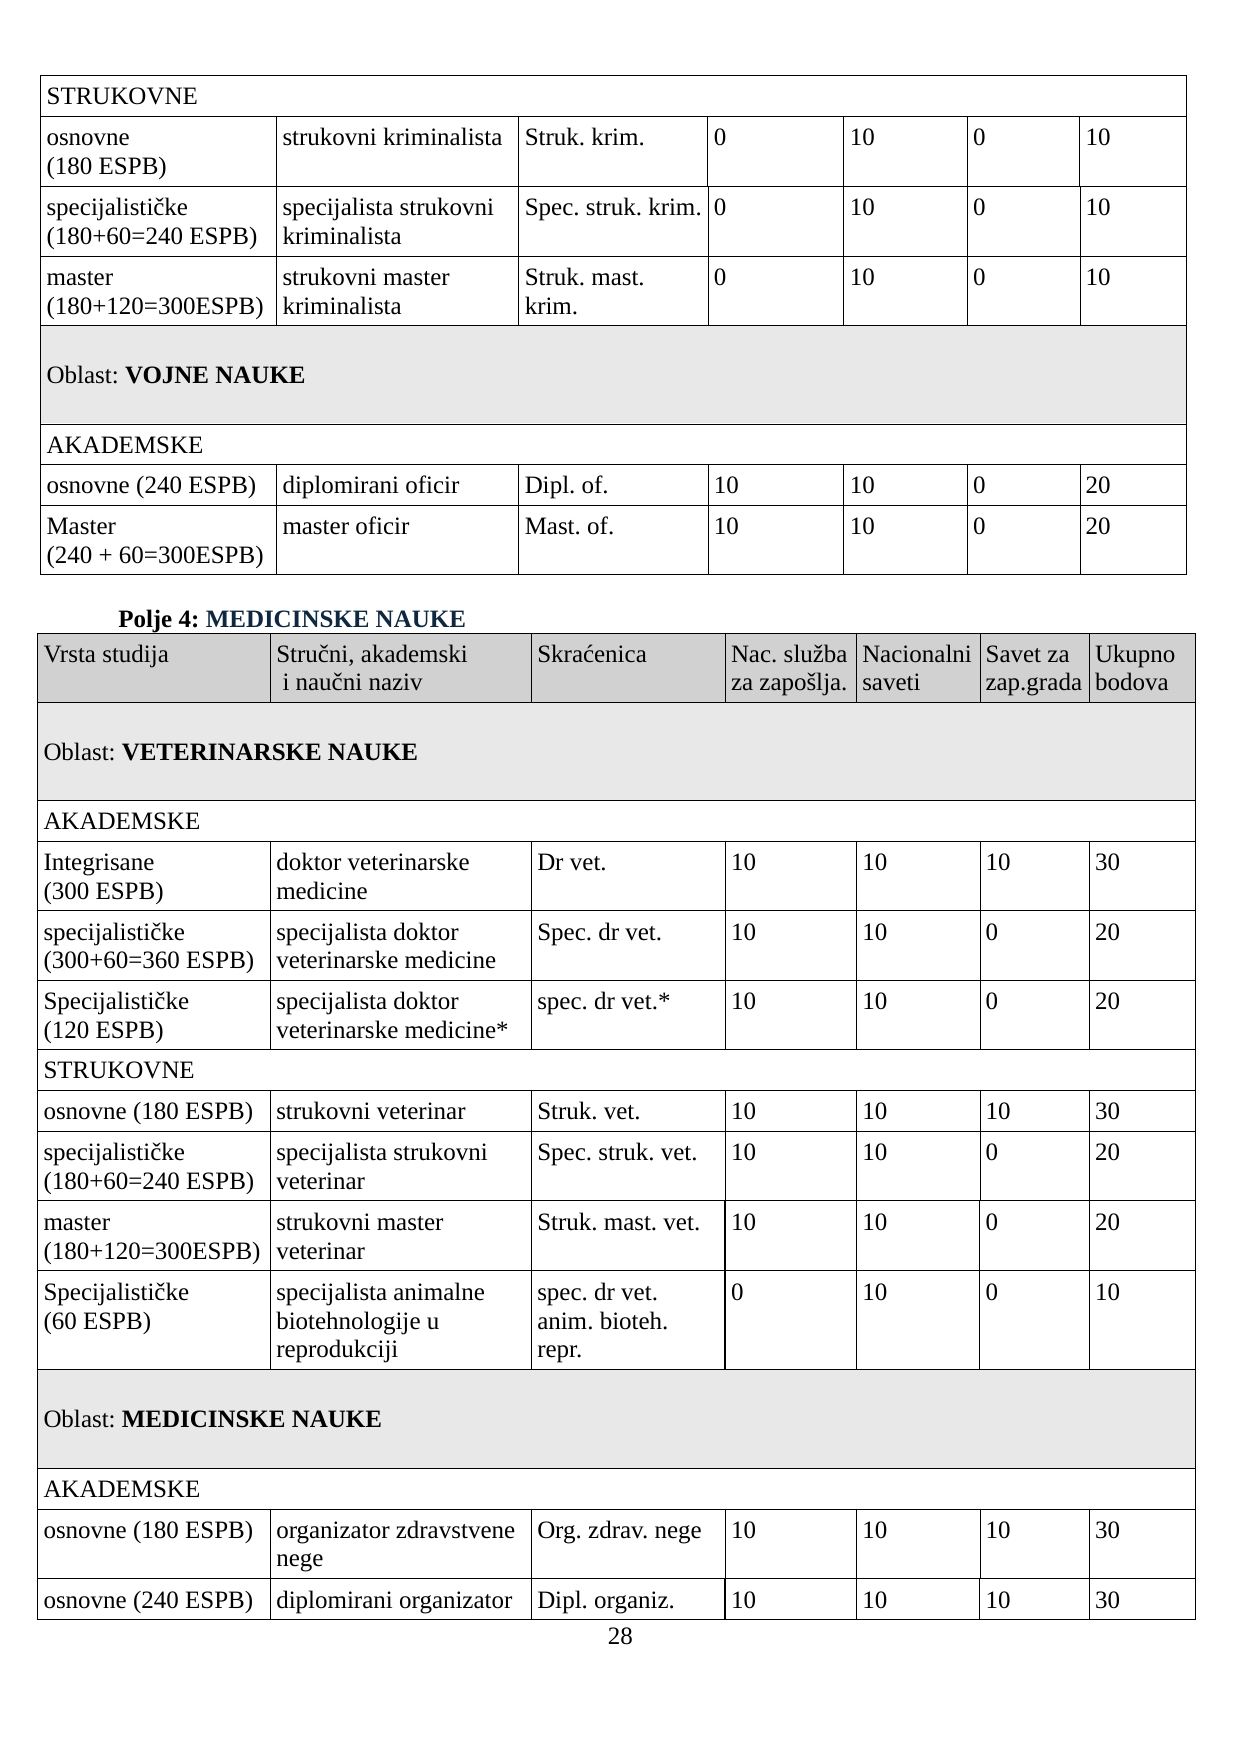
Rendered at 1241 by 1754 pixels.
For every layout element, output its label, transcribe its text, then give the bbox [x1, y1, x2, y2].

table_cell 20 [1090, 1201, 1195, 1270]
table_cell 10 [726, 842, 856, 910]
table_cell specijalističke (300+60=360 ESPB) [38, 911, 270, 980]
table_cell 10 [844, 257, 967, 325]
table_cell Mast. of. [519, 506, 708, 574]
table_cell osnovne (180 ESPB) [38, 1510, 270, 1578]
table_header Vrsta studija [38, 634, 270, 702]
table_cell Spec. struk. krim. [519, 187, 708, 256]
table_cell osnovne (180 ESPB) [41, 117, 276, 186]
table_cell AKADEMSKE [38, 801, 1195, 841]
table_cell 10 [857, 1579, 979, 1619]
table_cell 0 [968, 506, 1080, 574]
table_cell 10 [857, 1132, 980, 1200]
table_cell specijalista strukovni veterinar [271, 1132, 531, 1200]
table_cell 0 [981, 981, 1089, 1049]
table_cell 10 [726, 1132, 856, 1200]
table_cell Specijalističke (60 ESPB) [38, 1271, 270, 1369]
table_cell 10 [857, 1201, 979, 1270]
table_cell 20 [1081, 506, 1186, 574]
table_header Skraćenica [532, 634, 725, 702]
table_cell specijalista animalne biotehnologije u reprodukciji [271, 1271, 531, 1369]
table_cell Spec. struk. vet. [532, 1132, 725, 1200]
table_cell 0 [726, 1271, 856, 1369]
table_cell 10 [857, 842, 980, 910]
table_cell 10 [1090, 1271, 1195, 1369]
table_cell strukovni veterinar [271, 1091, 531, 1131]
table_cell Dipl. organiz. [532, 1579, 724, 1619]
table_header Nacionalni saveti [857, 634, 980, 702]
table_cell Struk. mast. krim. [519, 257, 708, 325]
table_cell 10 [981, 1510, 1089, 1578]
table_cell 10 [857, 981, 980, 1049]
table_cell diplomirani oficir [277, 465, 518, 505]
table_header Savet za zap.grada [981, 634, 1089, 702]
table_cell 10 [1081, 257, 1186, 325]
table_header Stručni, akademski i naučni naziv [271, 634, 531, 702]
table_cell 0 [709, 187, 843, 256]
table_cell 10 [857, 1510, 980, 1578]
table_cell master (180+120=300ESPB) [41, 257, 276, 325]
table_cell Dr vet. [532, 842, 725, 910]
table_cell 0 [968, 257, 1080, 325]
table_cell AKADEMSKE [41, 425, 1186, 464]
table_cell specijalista strukovni kriminalista [277, 187, 518, 256]
table_cell 0 [709, 257, 843, 325]
table_cell 0 [980, 1201, 1089, 1270]
table_cell AKADEMSKE [38, 1469, 1195, 1508]
table_cell Specijalističke (120 ESPB) [38, 981, 270, 1049]
table_cell doktor veterinarske medicine [271, 842, 531, 910]
table_cell 20 [1081, 465, 1186, 505]
table_cell Master (240 + 60=300ESPB) [41, 506, 276, 574]
table_header Ukupno bodova [1090, 634, 1195, 702]
table_cell Oblast: VOJNE NAUKE [41, 326, 1186, 423]
table_cell 10 [857, 1271, 979, 1369]
table_cell Oblast: VETERINARSKE NAUKE [38, 703, 1195, 800]
table_cell 10 [844, 465, 967, 505]
table_cell 10 [844, 117, 967, 186]
table_cell 20 [1090, 1132, 1195, 1200]
table_cell 10 [1081, 187, 1186, 256]
table_cell diplomirani organizator [271, 1579, 531, 1619]
table_cell Spec. dr vet. [532, 911, 725, 980]
table_cell 30 [1090, 1091, 1195, 1131]
table_header Nac. služba za zapošlja. [726, 634, 856, 702]
table_cell osnovne (180 ESPB) [38, 1091, 270, 1131]
table_cell 10 [844, 506, 967, 574]
table_cell 10 [726, 911, 856, 980]
table_cell strukovni master veterinar [271, 1201, 531, 1270]
table_cell 0 [968, 465, 1080, 505]
table_cell 10 [726, 1201, 856, 1270]
table_cell specijalista doktor veterinarske medicine [271, 911, 531, 980]
table_cell 10 [981, 842, 1089, 910]
table_cell Integrisane (300 ESPB) [38, 842, 270, 910]
table_cell master oficir [277, 506, 518, 574]
table_cell STRUKOVNE [41, 76, 1186, 116]
table_cell 10 [844, 187, 967, 256]
table_cell 10 [1080, 117, 1186, 186]
table_cell 0 [980, 1271, 1089, 1369]
table_cell Oblast: MEDICINSKE NAUKE [38, 1370, 1195, 1468]
table_cell 0 [708, 117, 843, 186]
table_cell strukovni master kriminalista [277, 257, 518, 325]
table_cell 10 [726, 1579, 856, 1619]
table_cell Dipl. of. [519, 465, 708, 505]
text Polje 4: MEDICINSKE NAUKE [118, 604, 1122, 632]
table_cell organizator zdravstvene nege [271, 1510, 531, 1578]
table_cell 30 [1090, 1579, 1195, 1619]
table_cell 10 [726, 1510, 856, 1578]
table_cell STRUKOVNE [38, 1050, 1195, 1090]
table_cell osnovne (240 ESPB) [38, 1579, 270, 1619]
table_cell specijalističke (180+60=240 ESPB) [38, 1132, 270, 1200]
table_cell 10 [857, 1091, 980, 1131]
table_cell Struk. krim. [519, 117, 707, 186]
table_cell 10 [857, 911, 980, 980]
table_cell Struk. mast. vet. [532, 1201, 724, 1270]
table_cell 10 [709, 465, 843, 505]
table_cell 10 [981, 1091, 1089, 1131]
table_cell 20 [1090, 981, 1195, 1049]
table_cell 30 [1090, 842, 1195, 910]
table_cell 30 [1090, 1510, 1195, 1578]
table_cell Struk. vet. [532, 1091, 725, 1131]
table_cell Org. zdrav. nege [532, 1510, 725, 1578]
table_cell 0 [981, 1132, 1089, 1200]
table_cell 10 [709, 506, 843, 574]
table_cell 0 [981, 911, 1089, 980]
table_cell 0 [968, 187, 1080, 256]
table_cell master (180+120=300ESPB) [38, 1201, 270, 1270]
table_cell spec. dr vet.* [532, 981, 725, 1049]
table_cell osnovne (240 ESPB) [41, 465, 276, 505]
table_cell specijalista doktor veterinarske medicine* [271, 981, 531, 1049]
table_cell 0 [968, 117, 1079, 186]
table_cell 20 [1090, 911, 1195, 980]
table_cell 10 [726, 1091, 856, 1131]
table_cell 10 [980, 1579, 1089, 1619]
table_cell 10 [726, 981, 856, 1049]
table_cell spec. dr vet. anim. bioteh. repr. [532, 1271, 724, 1369]
table_cell specijalističke (180+60=240 ESPB) [41, 187, 276, 256]
table_cell strukovni kriminalista [277, 117, 518, 186]
